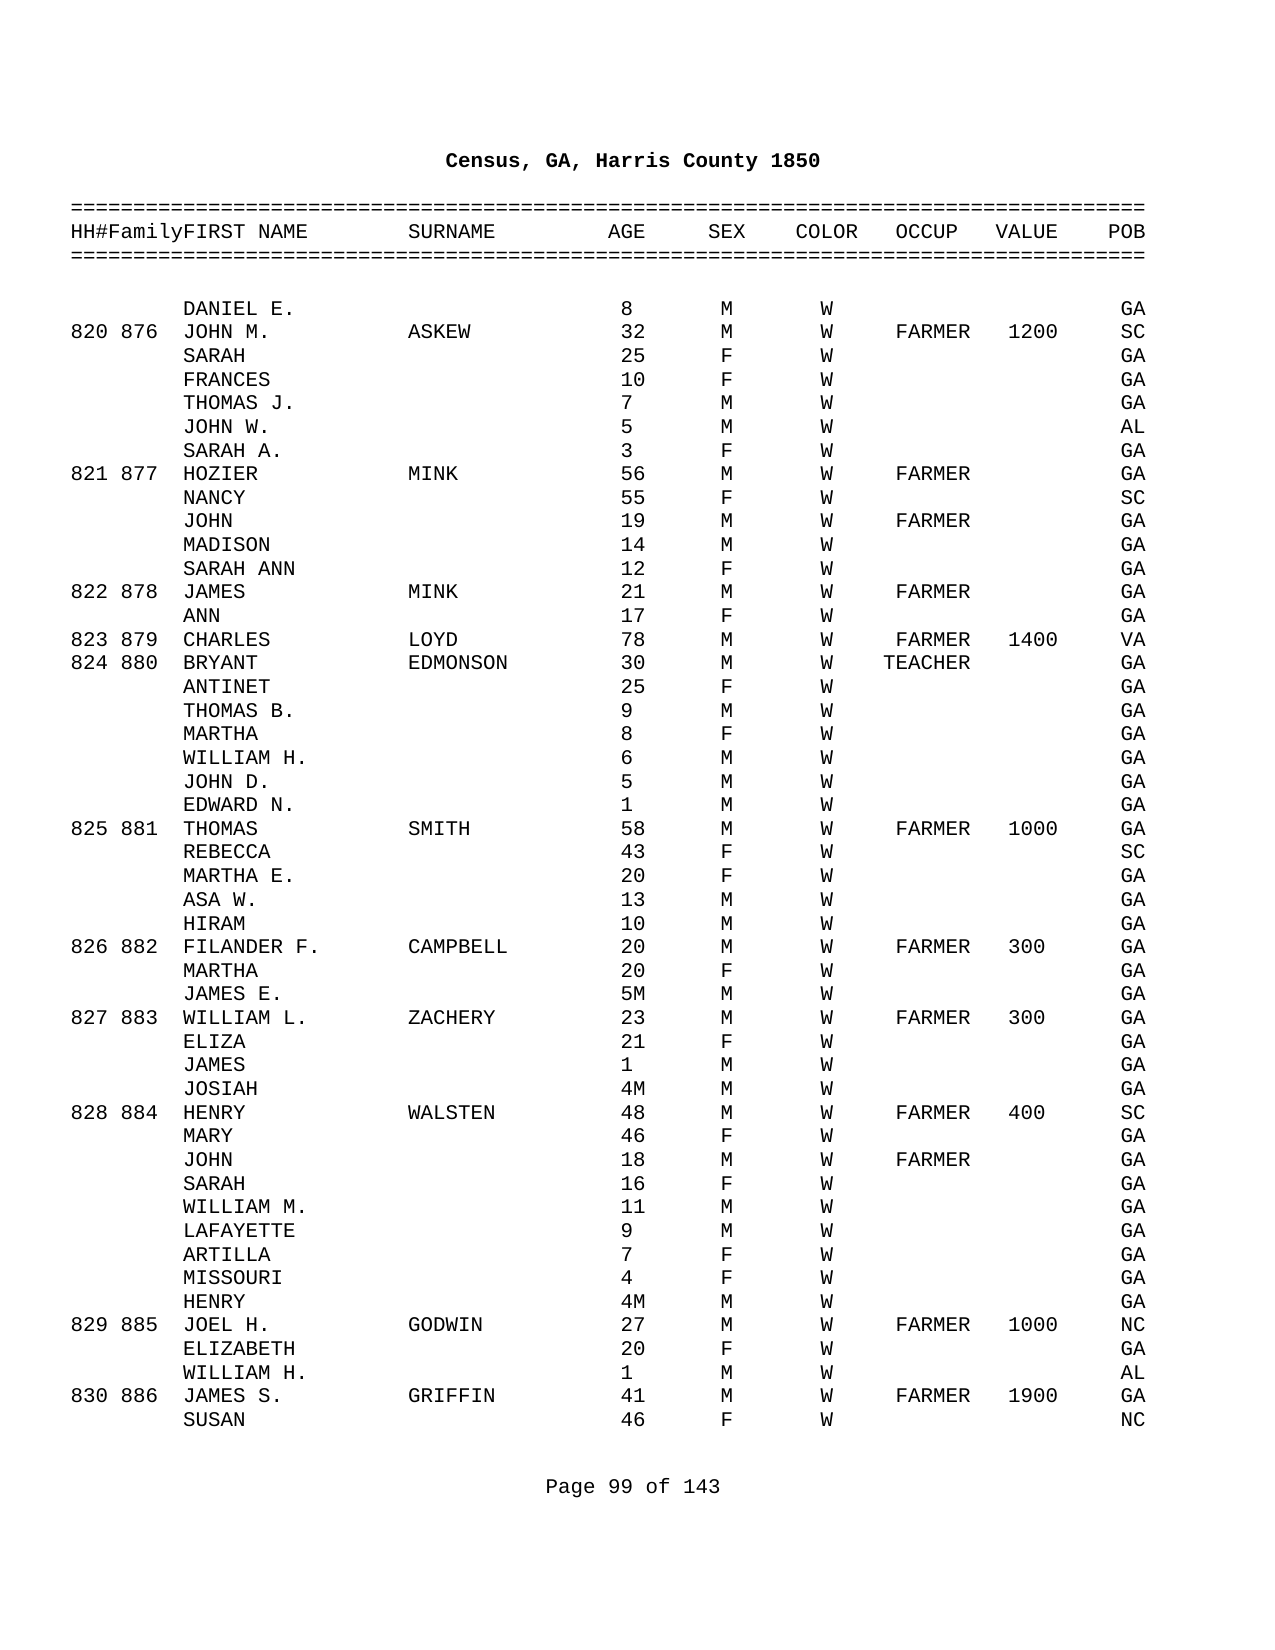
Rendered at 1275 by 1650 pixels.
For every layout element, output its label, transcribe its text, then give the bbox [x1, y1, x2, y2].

text Missouri 4 F W GA [70, 1267, 1195, 1291]
text Sarah 25 F W GA [70, 345, 1195, 369]
text Mary 46 F W GA [70, 1125, 1195, 1149]
text 830 886 James S. GRIFFIN 41 M W farmer 1900 GA [70, 1385, 1195, 1409]
text 824 880 Bryant EDMONSON 30 M W teacher GA [70, 652, 1195, 676]
text John D. 5 M W GA [70, 771, 1195, 794]
text William H. 6 M W GA [70, 747, 1195, 771]
text 820 876 John M. ASKEW 32 M W farmer 1200 SC [70, 321, 1195, 345]
text Daniel E. 8 M W GA [70, 298, 1195, 321]
text Martha E. 20 F W GA [70, 865, 1195, 889]
text Edward N. 1 M W GA [70, 794, 1195, 818]
text Hiram 10 M W GA [70, 912, 1195, 936]
text 822 878 James MINK 21 M W farmer GA [70, 581, 1195, 605]
text 825 881 Thomas SMITH 58 M W farmer 1000 GA [70, 818, 1195, 842]
text Susan 46 F W NC [70, 1409, 1195, 1433]
text 829 885 Joel H. GODWIN 27 M W farmer 1000 NC [70, 1314, 1195, 1338]
text Thomas B. 9 M W GA [70, 700, 1195, 723]
text Sarah 16 F W GA [70, 1173, 1195, 1196]
text Asa W. 13 M W GA [70, 889, 1195, 912]
text Martha 8 F W GA [70, 723, 1195, 747]
text Antinet 25 F W GA [70, 676, 1195, 700]
text William M. 11 M W GA [70, 1196, 1195, 1220]
text Sarah Ann 12 F W GA [70, 558, 1195, 581]
text 826 882 Filander F. CAMPBELL 20 M W farmer 300 GA [70, 936, 1195, 960]
text James 1 M W GA [70, 1054, 1195, 1078]
text Ann 17 F W GA [70, 605, 1195, 629]
text Elizabeth 20 F W GA [70, 1338, 1195, 1362]
text Madison 14 M W GA [70, 534, 1195, 558]
text John 18 M W farmer GA [70, 1149, 1195, 1173]
text 823 879 Charles LOYD 78 M W farmer 1400 VA [70, 629, 1195, 652]
text Frances 10 F W GA [70, 369, 1195, 392]
text James E. 5m M W GA [70, 983, 1195, 1007]
text Eliza 21 F W GA [70, 1031, 1195, 1054]
text Sarah A. 3 F W GA [70, 439, 1195, 463]
text Martha 20 F W GA [70, 960, 1195, 983]
text 821 877 Hozier MINK 56 M W farmer GA [70, 463, 1195, 487]
text Thomas J. 7 M W GA [70, 392, 1195, 416]
text 827 883 William L. ZACHERY 23 M W farmer 300 GA [70, 1007, 1195, 1031]
text 828 884 Henry WALSTEN 48 M W farmer 400 SC [70, 1102, 1195, 1125]
text Lafayette 9 M W GA [70, 1220, 1195, 1243]
text Nancy 55 F W SC [70, 487, 1195, 511]
text William H. 1 M W AL [70, 1362, 1195, 1385]
text Rebecca 43 F W SC [70, 842, 1195, 865]
text Henry 4m M W GA [70, 1291, 1195, 1314]
text Artilla 7 F W GA [70, 1243, 1195, 1267]
text Josiah 4m M W GA [70, 1078, 1195, 1102]
text John W. 5 M W AL [70, 416, 1195, 439]
text John 19 M W farmer GA [70, 511, 1195, 534]
